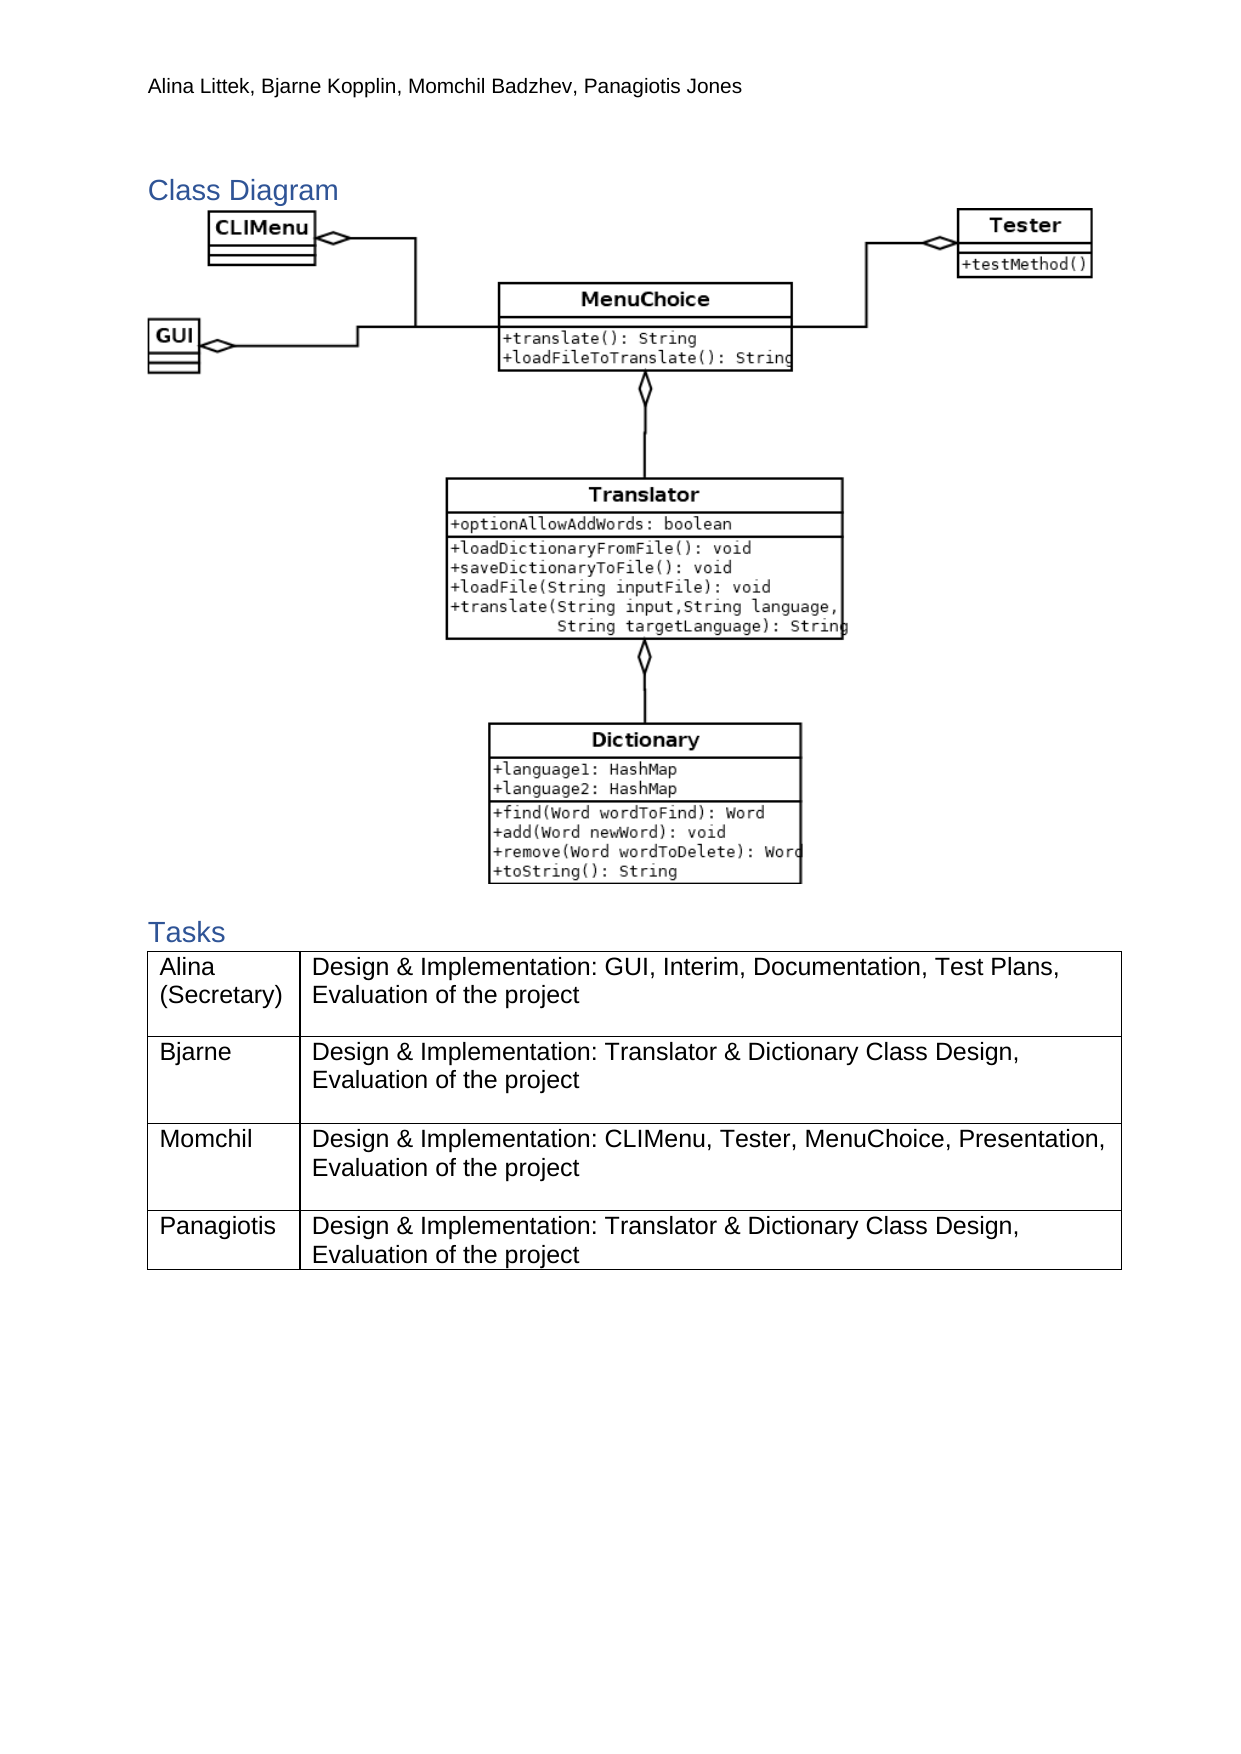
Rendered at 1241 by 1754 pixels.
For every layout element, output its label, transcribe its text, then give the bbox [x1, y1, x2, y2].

table_header Design & Implementation: GUI, Interim, Documentation, Test Plans, Evaluation of the project [301, 952, 1121, 1036]
table_cell Design & Implementation: Translator & Dictionary Class Design, Evaluation of the project [301, 1037, 1121, 1123]
table_cell Momchil [148, 1124, 299, 1210]
table_cell Panagiotis [148, 1211, 299, 1269]
table_header Alina (Secretary) [148, 952, 299, 1036]
subtitle Class Diagram [148, 173, 1093, 206]
table_cell Design & Implementation: Translator & Dictionary Class Design, Evaluation of the project [301, 1211, 1121, 1269]
subtitle Tasks [148, 915, 1093, 949]
table_cell Bjarne [148, 1037, 299, 1123]
table_cell Design & Implementation: CLIMenu, Tester, MenuChoice, Presentation, Evaluation of the project [301, 1124, 1121, 1210]
